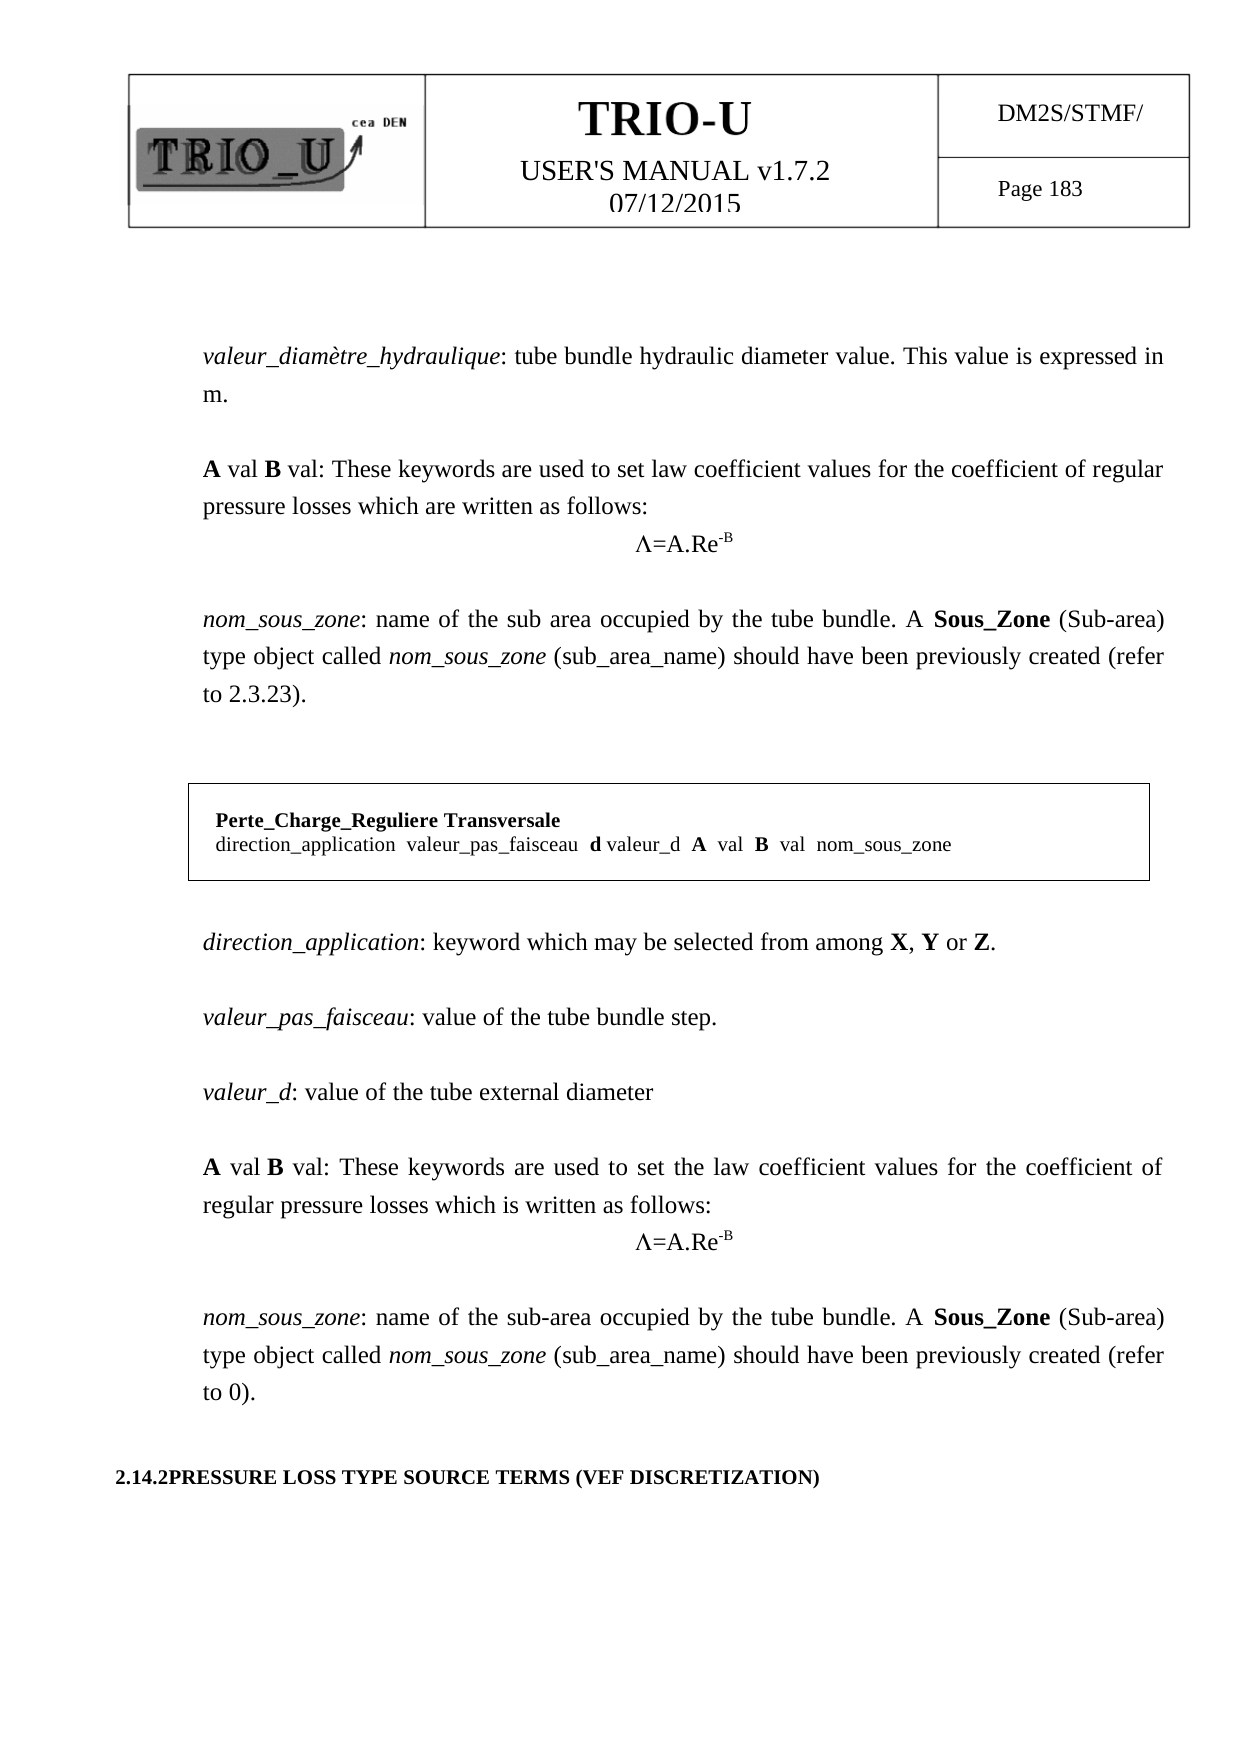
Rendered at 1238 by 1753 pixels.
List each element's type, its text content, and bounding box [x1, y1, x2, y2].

text A val B val: These keywords are used to set law coefficient values for the coefficient of regular pressure losses which are written as follows: [203, 445, 1165, 520]
text =A.Re-B [203, 520, 1165, 558]
text direction_application: keyword which may be selected from among X, Y or Z. [203, 919, 1165, 956]
text nom_sous_zone: name of the sub area occupied by the tube bundle. A Sous_Zone (Sub-area) type object called nom_sous_zone (sub_area_name) should have been previously created (refer to 2.3.23). [203, 595, 1165, 708]
table_header Perte_Charge_Reguliere Transversale direction_application valeur_pas_faisceau d valeur_d A val B val nom_sous_zone [189, 784, 1149, 880]
text nom_sous_zone: name of the sub-area occupied by the tube bundle. A Sous_Zone (Sub-area) type object called nom_sous_zone (sub_area_name) should have been previously created (refer to 0). [203, 1294, 1165, 1406]
subtitle PRESSURE LOSS TYPE SOURCE TERMS (VEF discretization) [115, 1464, 1164, 1488]
text valeur_diamètre_hydraulique: tube bundle hydraulic diameter value. This value is expressed in m. [203, 333, 1165, 408]
text A val B val: These keywords are used to set the law coefficient values for the coefficient of regular pressure losses which is written as follows: [203, 1144, 1165, 1219]
text valeur_pas_faisceau: value of the tube bundle step. [203, 994, 1165, 1031]
text valeur_d: value of the tube external diameter [203, 1069, 1165, 1106]
text =A.Re-B [203, 1219, 1165, 1256]
